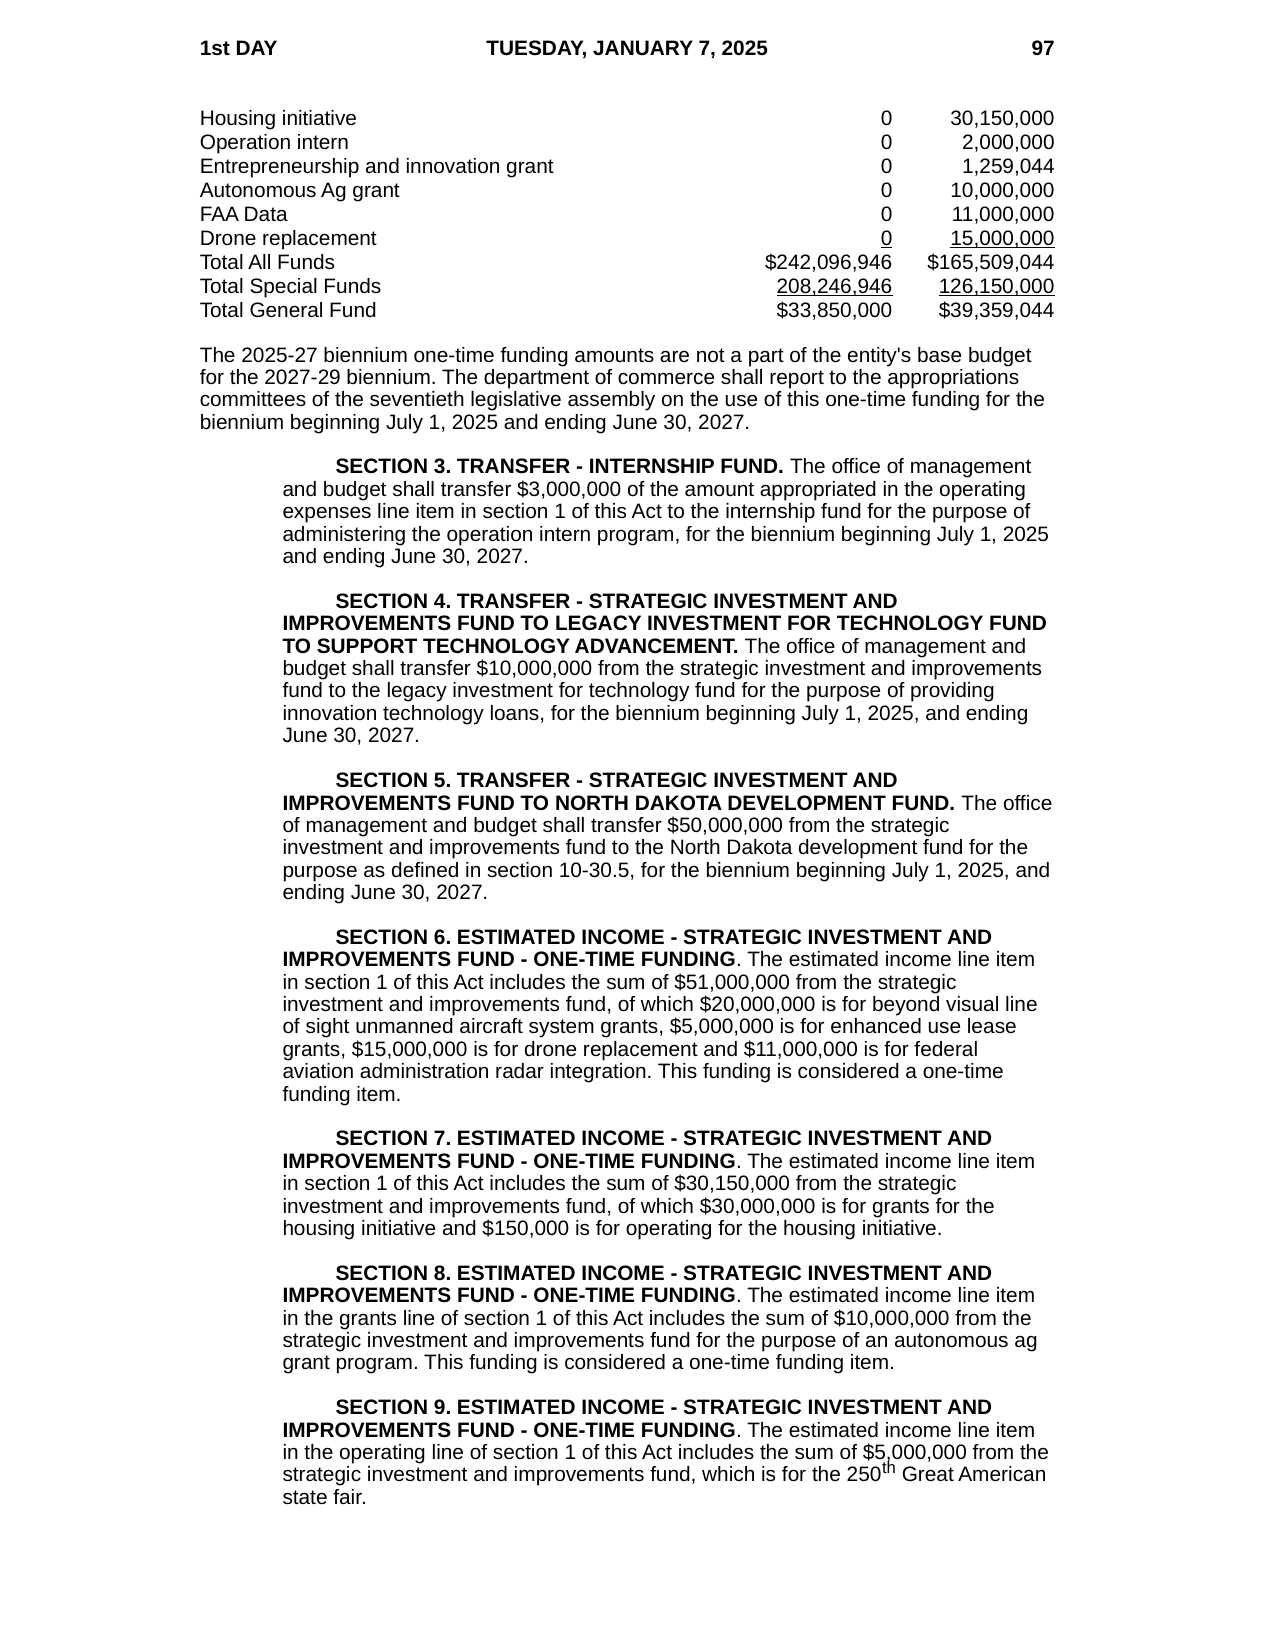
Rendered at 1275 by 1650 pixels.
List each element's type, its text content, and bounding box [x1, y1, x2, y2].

table_cell 208,246,946 [730, 274, 892, 298]
text The 2025-27 biennium one-time funding amounts are not a part of the entity's base budget for the 2027-29 biennium. The department of commerce shall report to the appropriations committees of the seventieth legislative assembly on the use of this one-time funding for the biennium beginning July 1, 2025 and ending June 30, 2027. [199, 344, 1054, 434]
table_cell FAA Data [200, 202, 730, 226]
text SECTION 9. ESTIMATED INCOME - STRATEGIC INVESTMENT AND IMPROVEMENTS FUND - ONE-TIME FUNDING. The estimated income line item in the operating line of section 1 of this Act includes the sum of $5,000,000 from the strategic investment and improvements fund, which is for the 250th Great American state fair. [282, 1397, 1054, 1509]
table_cell 11,000,000 [892, 202, 1054, 226]
table_cell Autonomous Ag grant [200, 178, 730, 202]
table_cell 0 [730, 106, 892, 130]
table_cell Total General Fund [200, 298, 730, 322]
table_cell 15,000,000 [892, 226, 1054, 250]
table_cell 2,000,000 [892, 130, 1054, 154]
table_cell Total Special Funds [200, 274, 730, 298]
table_cell 10,000,000 [892, 178, 1054, 202]
text SECTION 6. ESTIMATED INCOME - STRATEGIC INVESTMENT AND IMPROVEMENTS FUND - ONE-TIME FUNDING. The estimated income line item in section 1 of this Act includes the sum of $51,000,000 from the strategic investment and improvements fund, of which $20,000,000 is for beyond visual line of sight unmanned aircraft system grants, $5,000,000 is for enhanced use lease grants, $15,000,000 is for drone replacement and $11,000,000 is for federal aviation administration radar integration. This funding is considered a one-time funding item. [282, 926, 1054, 1106]
table_cell 30,150,000 [892, 106, 1054, 130]
text SECTION 3. TRANSFER - INTERNSHIP FUND. The office of management and budget shall transfer $3,000,000 of the amount appropriated in the operating expenses line item in section 1 of this Act to the internship fund for the purpose of administering the operation intern program, for the biennium beginning July 1, 2025 and ending June 30, 2027. [282, 456, 1054, 568]
table_cell $39,359,044 [892, 298, 1054, 322]
text SECTION 5. TRANSFER - STRATEGIC INVESTMENT AND IMPROVEMENTS FUND TO NORTH DAKOTA DEVELOPMENT FUND. The office of management and budget shall transfer $50,000,000 from the strategic investment and improvements fund to the North Dakota development fund for the purpose as defined in section 10-30.5, for the biennium beginning July 1, 2025, and ending June 30, 2027. [282, 769, 1054, 904]
table_cell 126,150,000 [892, 274, 1054, 298]
subtitle Page 97 [9, 9, 109, 33]
text SECTION 8. ESTIMATED INCOME - STRATEGIC INVESTMENT AND IMPROVEMENTS FUND - ONE-TIME FUNDING. The estimated income line item in the grants line of section 1 of this Act includes the sum of $10,000,000 from the strategic investment and improvements fund for the purpose of an autonomous ag grant program. This funding is considered a one-time funding item. [282, 1262, 1054, 1374]
table_cell Operation intern [200, 130, 730, 154]
table_cell $165,509,044 [892, 250, 1054, 274]
table_cell 0 [730, 178, 892, 202]
table_cell 0 [730, 202, 892, 226]
table_cell Housing initiative [200, 106, 730, 130]
text SECTION 7. ESTIMATED INCOME - STRATEGIC INVESTMENT AND IMPROVEMENTS FUND - ONE-TIME FUNDING. The estimated income line item in section 1 of this Act includes the sum of $30,150,000 from the strategic investment and improvements fund, of which $30,000,000 is for grants for the housing initiative and $150,000 is for operating for the housing initiative. [282, 1128, 1054, 1240]
table_cell Entrepreneurship and innovation grant [200, 154, 730, 178]
table_cell Drone replacement [200, 226, 730, 250]
table_cell Total All Funds [200, 250, 730, 274]
table_cell 0 [730, 130, 892, 154]
text SECTION 4. TRANSFER - STRATEGIC INVESTMENT AND IMPROVEMENTS FUND TO LEGACY INVESTMENT FOR TECHNOLOGY FUND TO SUPPORT TECHNOLOGY ADVANCEMENT. The office of management and budget shall transfer $10,000,000 from the strategic investment and improvements fund to the legacy investment for technology fund for the purpose of providing innovation technology loans, for the biennium beginning July 1, 2025, and ending June 30, 2027. [282, 590, 1054, 747]
table_cell 0 [730, 154, 892, 178]
table_cell 1,259,044 [892, 154, 1054, 178]
table_cell 0 [730, 226, 892, 250]
table_cell $242,096,946 [730, 250, 892, 274]
table_cell $33,850,000 [730, 298, 892, 322]
